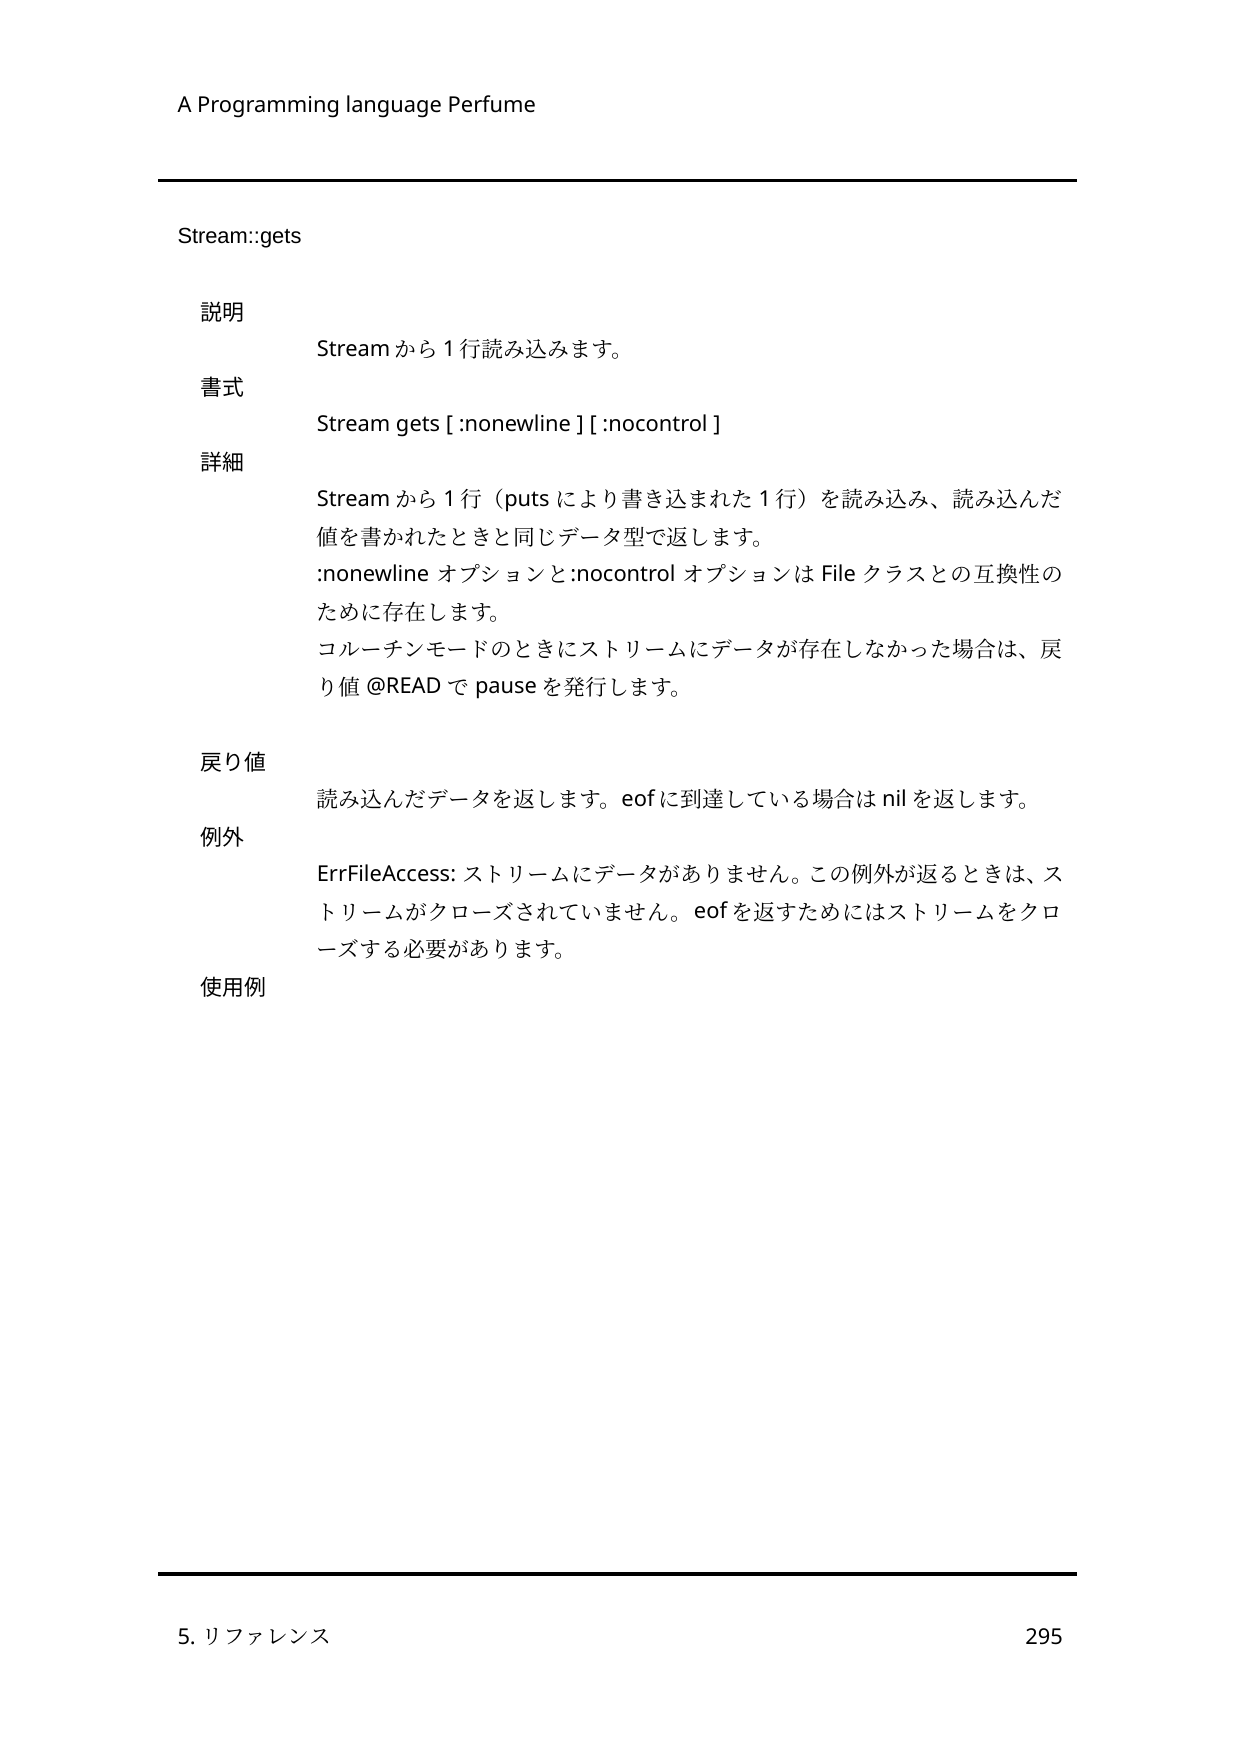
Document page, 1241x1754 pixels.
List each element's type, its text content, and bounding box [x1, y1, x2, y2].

table_cell 戻り値 [200, 717, 317, 817]
subtitle Stream::gets [177, 217, 1063, 254]
table_cell Stream gets [ :nonewline ] [ :nocontrol ] [317, 367, 1063, 442]
table_cell ErrFileAccess: ストリームにデータがありません。この例外が返るときは、ストリームがクローズされていません。eofを返すためにはストリームをクローズする必要があります。 [317, 817, 1063, 967]
table_cell 例外 [200, 817, 317, 967]
table_cell 詳細 [200, 442, 317, 717]
table_header Streamから1行読み込みます。 [317, 292, 1063, 367]
table_cell 使用例 [200, 967, 317, 1042]
table_header 説明 [200, 292, 317, 367]
table_cell 読み込んだデータを返します。eofに到達している場合はnilを返します。 [317, 717, 1063, 817]
table_cell 書式 [200, 367, 317, 442]
table_cell Streamから1行（puts により書き込まれた1行）を読み込み、読み込んだ値を書かれたときと同じデータ型で返します。 :nonewline オプションと:nocontrol オプションはFileクラスとの互換性のために存在します。 コルーチンモードのときにストリームにデータが存在しなかった場合は、戻り値 @READ で pauseを発行します。 [317, 442, 1063, 717]
table_cell [317, 967, 1063, 1042]
